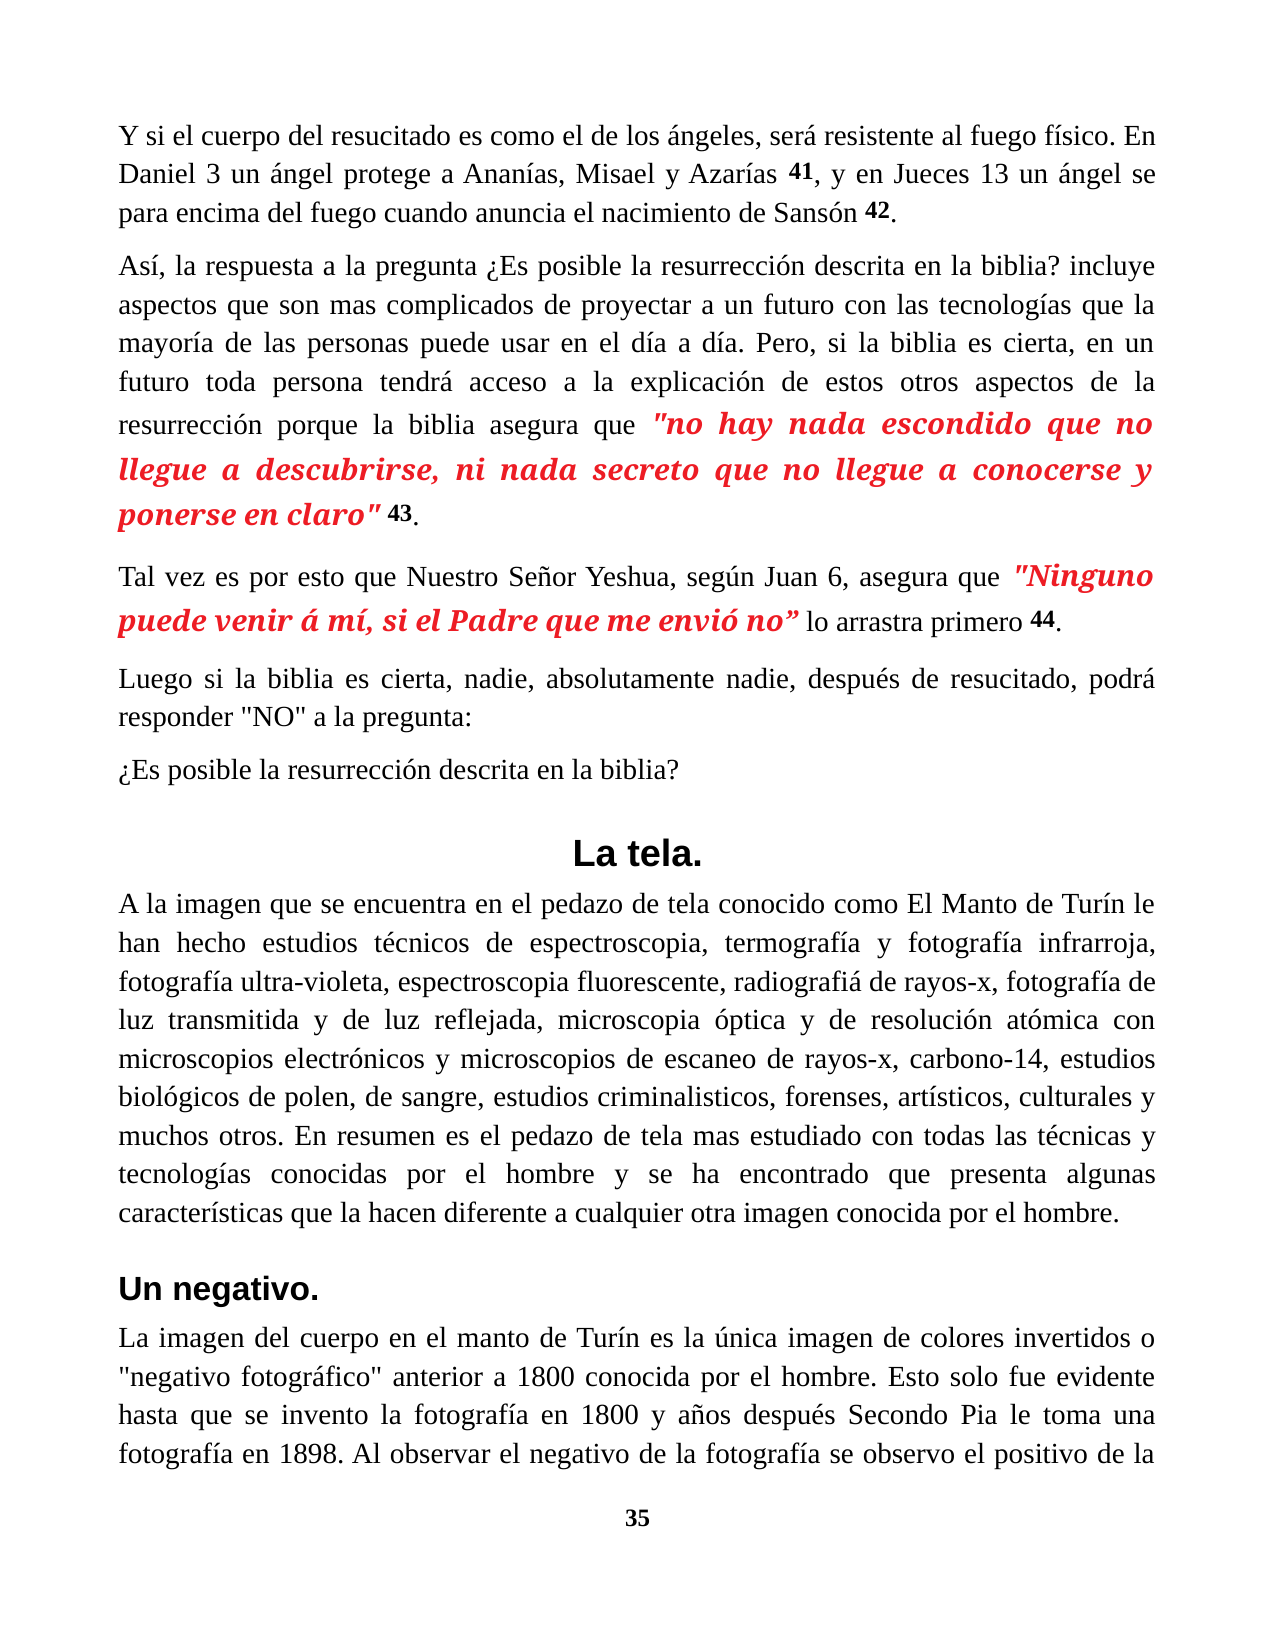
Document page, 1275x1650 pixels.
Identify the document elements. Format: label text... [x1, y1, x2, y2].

text ¿Es posible la resurrección descrita en la biblia? [118, 752, 1157, 786]
text Luego si la biblia es cierta, nadie, absolutamente nadie, después de resucitado, podrá responder "NO" a la pregunta: [118, 661, 1157, 733]
text Tal vez es por esto que Nuestro Señor Yeshua, según Juan 6, asegura que "Ninguno puede venir á mí, si el Padre que me envió no” lo arrastra primero . [118, 555, 1157, 640]
text Y si el cuerpo del resucitado es como el de los ángeles, será resistente al fuego físico. En Daniel 3 un ángel protege a Ananías, Misael y Azarías , y en Jueces 13 un ángel se para encima del fuego cuando anuncia el nacimiento de Sansón . [118, 118, 1157, 229]
text La imagen del cuerpo en el manto de Turín es la única imagen de colores invertidos o "negativo fotográfico" anterior a 1800 conocida por el hombre. Esto solo fue evidente hasta que se invento la fotografía en 1800 y años después Secondo Pia le toma una fotografía en 1898. Al observar el negativo de la fotografía se observo el positivo de la [118, 1320, 1157, 1469]
text Así, la respuesta a la pregunta ¿Es posible la resurrección descrita en la biblia? incluye aspectos que son mas complicados de proyectar a un futuro con las tecnologías que la mayoría de las personas puede usar en el día a día. Pero, si la biblia es cierta, en un futuro toda persona tendrá acceso a la explicación de estos otros aspectos de la resurrección porque la biblia asegura que "no hay nada escondido que no llegue a descubrirse, ni nada secreto que no llegue a conocerse y ponerse en claro" . [118, 248, 1157, 534]
subtitle La tela. [118, 831, 1157, 874]
subtitle Un negativo. [118, 1269, 1157, 1308]
text A la imagen que se encuentra en el pedazo de tela conocido como El Manto de Turín le han hecho estudios técnicos de espectroscopia, termografía y fotografía infrarroja, fotografía ultra-violeta, espectroscopia fluorescente, radiografiá de rayos-x, fotografía de luz transmitida y de luz reflejada, microscopia óptica y de resolución atómica con microscopios electrónicos y microscopios de escaneo de rayos-x, carbono-14, estudios biológicos de polen, de sangre, estudios criminalisticos, forenses, artísticos, culturales y muchos otros. En resumen es el pedazo de tela mas estudiado con todas las técnicas y tecnologías conocidas por el hombre y se ha encontrado que presenta algunas características que la hacen diferente a cualquier otra imagen conocida por el hombre. [118, 887, 1157, 1228]
